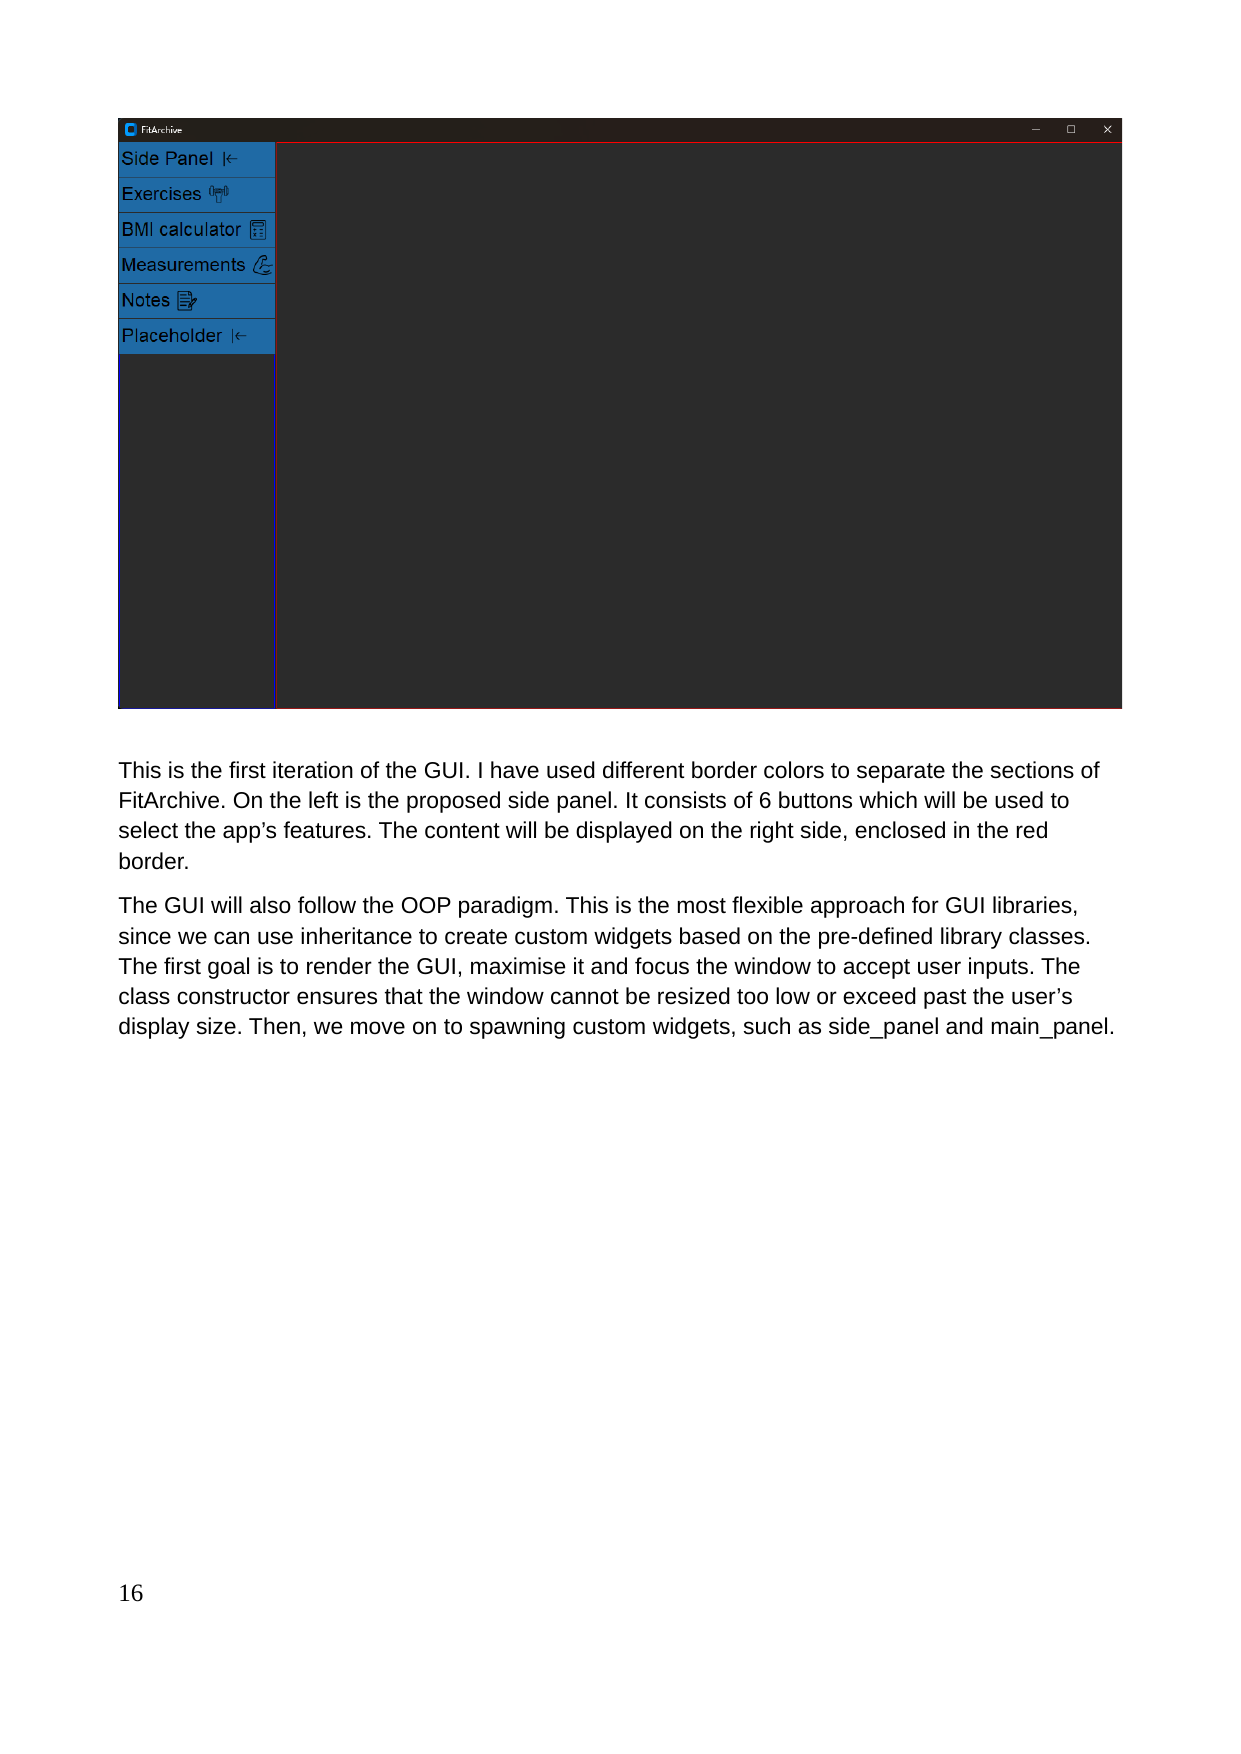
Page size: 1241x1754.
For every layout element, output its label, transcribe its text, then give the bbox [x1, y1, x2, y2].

picture [118, 118, 1123, 709]
text The GUI will also follow the OOP paradigm. This is the most flexible approach for GUI libraries, since we can use inheritance to create custom widgets based on the pre-defined library classes. The first goal is to render the GUI, maximise it and focus the window to accept user inputs. The class constructor ensures that the window cannot be resized too low or exceed past the user’s display size. Then, we move on to spawning custom widgets, such as side_panel and main_panel. [118, 892, 1122, 1040]
text This is the first iteration of the GUI. I have used different border colors to separate the sections of FitArchive. On the left is the proposed side panel. It consists of 6 buttons which will be used to select the app’s features. The content will be displayed on the right side, enclosed in the red border. [118, 757, 1122, 874]
